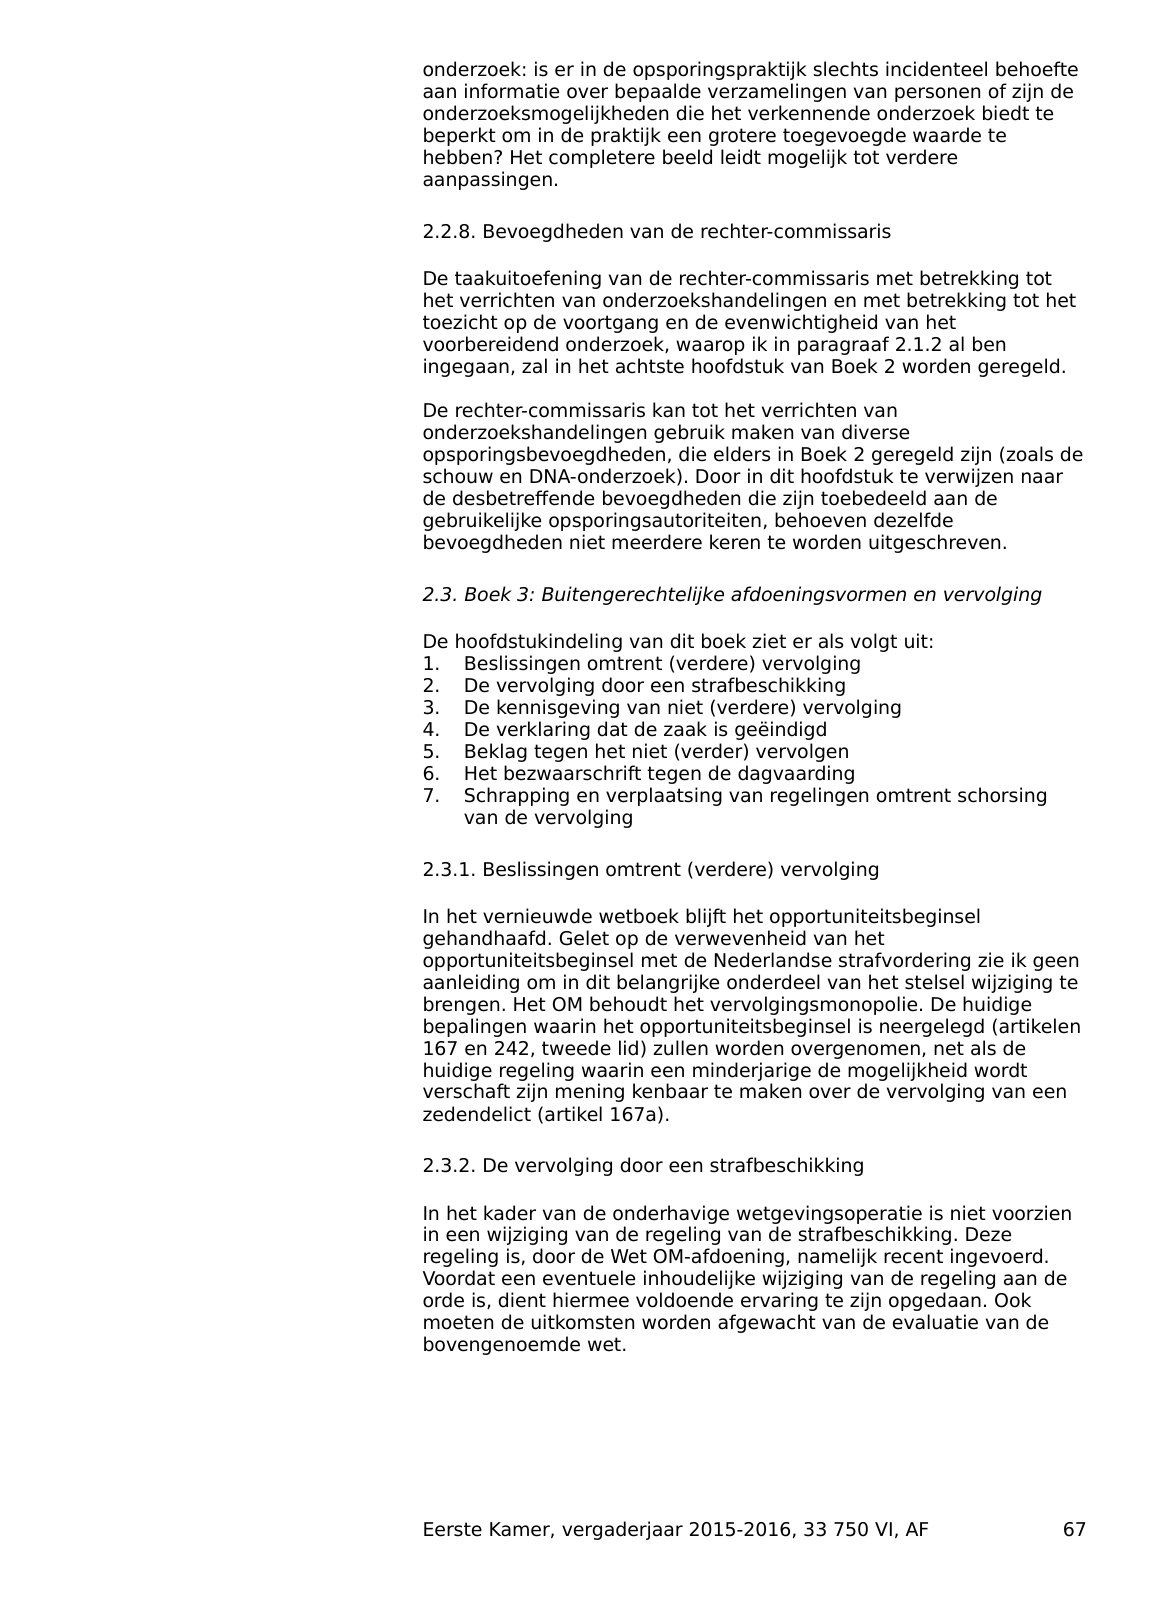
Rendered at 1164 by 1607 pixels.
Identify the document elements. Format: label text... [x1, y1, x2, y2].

text De rechter-commissaris kan tot het verrichten van onderzoekshandelingen gebruik maken van diverse opsporingsbevoegdheden, die elders in Boek 2 geregeld zijn (zoals de schouw en DNA-onderzoek). Door in dit hoofdstuk te verwijzen naar de desbetreffende bevoegdheden die zijn toebedeeld aan de gebruikelijke opsporingsautoriteiten, behoeven dezelfde bevoegdheden niet meerdere keren te worden uitgeschreven. [422, 400, 1087, 554]
subtitle 2.3. Boek 3: Buitengerechtelijke afdoeningsvormen en vervolging [422, 584, 1087, 606]
text De taakuitoefening van de rechter-commissaris met betrekking tot het verrichten van onderzoekshandelingen en met betrekking tot het toezicht op de voortgang en de evenwichtigheid van het voorbereidend onderzoek, waarop ik in paragraaf 2.1.2 al ben ingegaan, zal in het achtste hoofdstuk van Boek 2 worden geregeld. [422, 268, 1087, 378]
text In het vernieuwde wetboek blijft het opportuniteitsbeginsel gehandhaafd. Gelet op de verwevenheid van het opportuniteitsbeginsel met de Nederlandse strafvordering zie ik geen aanleiding om in dit belangrijke onderdeel van het stelsel wijziging te brengen. Het OM behoudt het vervolgingsmonopolie. De huidige bepalingen waarin het opportuniteitsbeginsel is neergelegd (artikelen 167 en 242, tweede lid) zullen worden overgenomen, net als de huidige regeling waarin een minderjarige de mogelijkheid wordt verschaft zijn mening kenbaar te maken over de vervolging van een zedendelict (artikel 167a). [422, 906, 1087, 1125]
text 5. Beklag tegen het niet (verder) vervolgen [422, 741, 1087, 763]
text 1. Beslissingen omtrent (verdere) vervolging [422, 653, 1087, 675]
text onderzoek: is er in de opsporingspraktijk slechts incidenteel behoefte aan informatie over bepaalde verzamelingen van personen of zijn de onderzoeksmogelijkheden die het verkennende onderzoek biedt te beperkt om in de praktijk een grotere toegevoegde waarde te hebben? Het completere beeld leidt mogelijk tot verdere aanpassingen. [422, 59, 1087, 191]
text 4. De verklaring dat de zaak is geëindigd [422, 719, 1087, 741]
subtitle 2.2.8. Bevoegdheden van de rechter-commissaris [422, 221, 1087, 243]
subtitle 2.3.1. Beslissingen omtrent (verdere) vervolging [422, 859, 1087, 881]
text 6. Het bezwaarschrift tegen de dagvaarding [422, 763, 1087, 785]
text 2. De vervolging door een strafbeschikking [422, 675, 1087, 697]
text De hoofdstukindeling van dit boek ziet er als volgt uit: [422, 631, 1087, 653]
text 7. Schrapping en verplaatsing van regelingen omtrent schorsing van de vervolging [422, 785, 1087, 829]
subtitle 2.3.2. De vervolging door een strafbeschikking [422, 1155, 1087, 1177]
text In het kader van de onderhavige wetgevingsoperatie is niet voorzien in een wijziging van de regeling van de strafbeschikking. Deze regeling is, door de Wet OM-afdoening, namelijk recent ingevoerd. Voordat een eventuele inhoudelijke wijziging van de regeling aan de orde is, dient hiermee voldoende ervaring te zijn opgedaan. Ook moeten de uitkomsten worden afgewacht van de evaluatie van de bovengenoemde wet. [422, 1202, 1087, 1356]
text 3. De kennisgeving van niet (verdere) vervolging [422, 697, 1087, 719]
